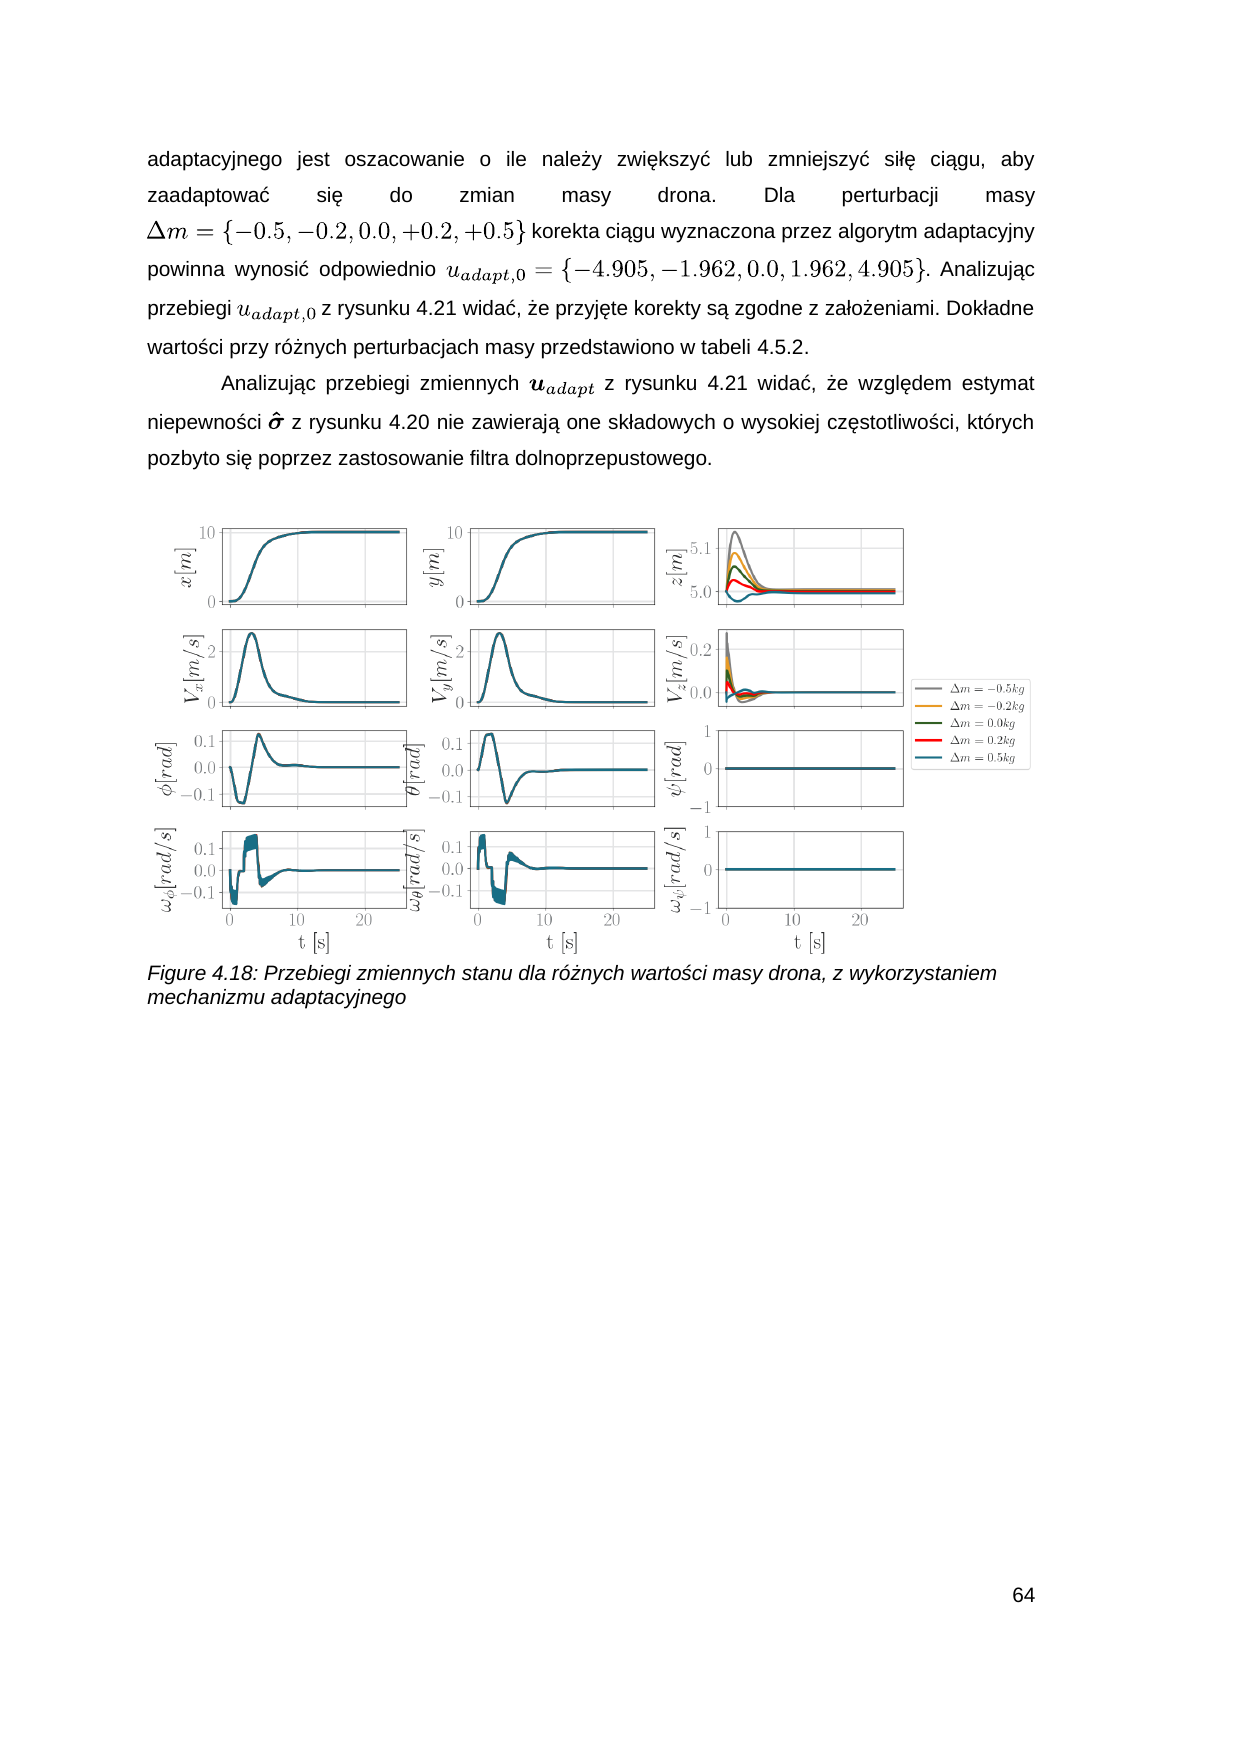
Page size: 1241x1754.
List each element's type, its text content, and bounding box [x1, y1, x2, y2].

text Figure 4.18: Przebiegi zmiennych stanu dla różnych wartości masy drona, z wykorzystaniem mechanizmu adaptacyjnego [147, 962, 1035, 1009]
picture [147, 517, 1035, 962]
text adaptacyjnego jest oszacowanie o ile należy zwiększyć lub zmniejszyć siłę ciągu, aby zaadaptować się do zmian masy drona. Dla perturbacji masy korekta ciągu wyznaczona przez algorytm adaptacyjny powinna wynosić odpowiednio . Analizując przebiegi z rysunku 4.21 widać, że przyjęte korekty są zgodne z założeniami. Dokładne wartości przy różnych perturbacjach masy przedstawiono w tabeli 4.5.2. [147, 147, 1035, 359]
text Analizując przebiegi zmiennych z rysunku 4.21 widać, że względem estymat niepewności z rysunku 4.20 nie zawierają one składowych o wysokiej częstotliwości, których pozbyto się poprzez zastosowanie filtra dolnoprzepustowego. [147, 371, 1035, 469]
